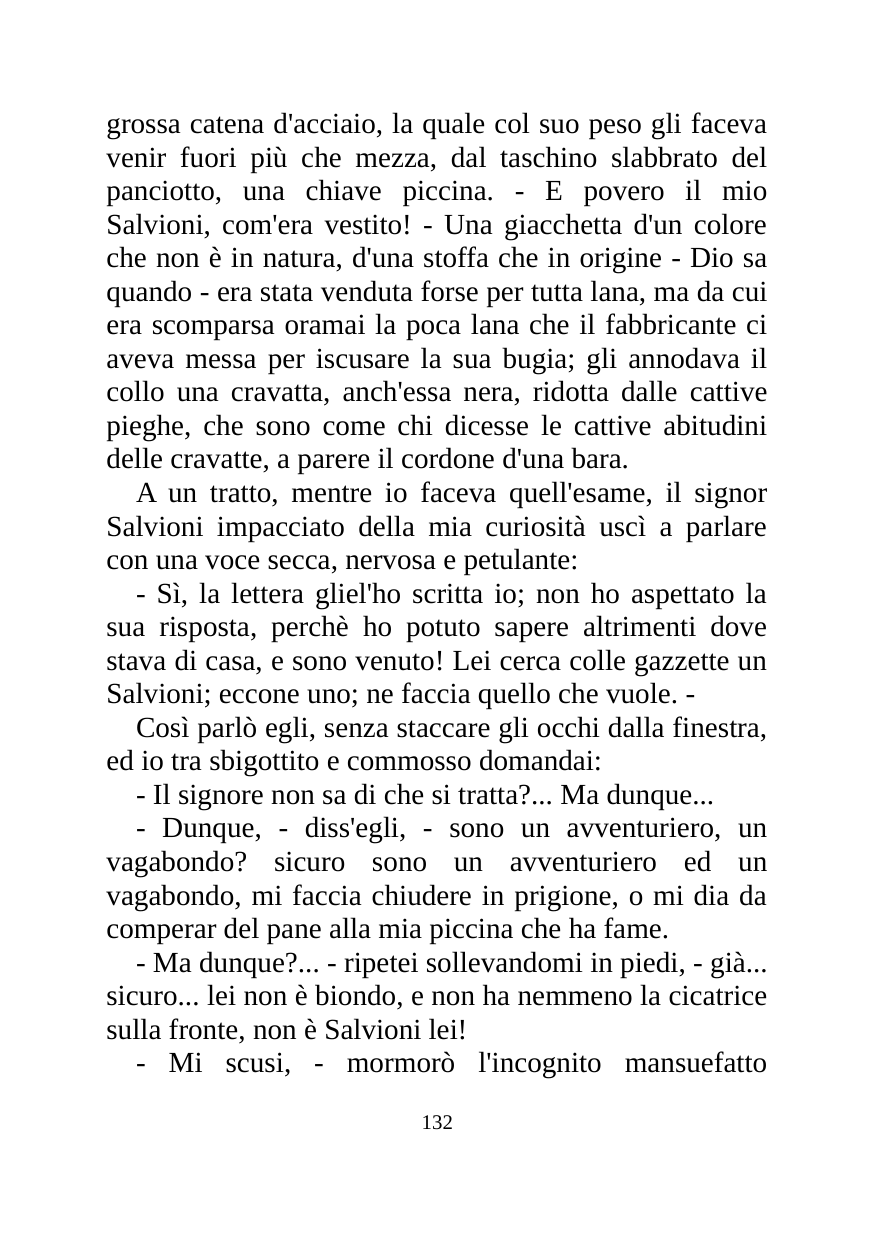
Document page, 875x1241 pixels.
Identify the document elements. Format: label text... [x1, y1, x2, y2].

text - Mi scusi, - mormorò l'incognito mansuefatto [106, 1045, 768, 1079]
text - Dunque, - diss'egli, - sono un avventuriero, un vagabondo? sicuro sono un avventuriero ed un vagabondo, mi faccia chiudere in prigione, o mi dia da comperar del pane alla mia piccina che ha fame. [106, 811, 768, 945]
text Così parlò egli, senza staccare gli occhi dalla finestra, ed io tra sbigottito e commosso domandai: [106, 710, 768, 777]
text - Il signore non sa di che si tratta?... Ma dunque... [106, 777, 768, 811]
text - Sì, la lettera gliel'ho scritta io; non ho aspettato la sua risposta, perchè ho potuto sapere altrimenti dove stava di casa, e sono venuto! Lei cerca colle gazzette un Salvioni; eccone uno; ne faccia quello che vuole. - [106, 576, 768, 710]
text A un tratto, mentre io faceva quell'esame, il signor Salvioni impacciato della mia curiosità uscì a parlare con una voce secca, nervosa e petulante: [106, 475, 768, 576]
text grossa catena d'acciaio, la quale col suo peso gli faceva venir fuori più che mezza, dal taschino slabbrato del panciotto, una chiave piccina. - E povero il mio Salvioni, com'era vestito! - Una giacchetta d'un colore che non è in natura, d'una stoffa che in origine - Dio sa quando - era stata venduta forse per tutta lana, ma da cui era scomparsa oramai la poca lana che il fabbricante ci aveva messa per iscusare la sua bugia; gli annodava il collo una cravatta, anch'essa nera, ridotta dalle cattive pieghe, che sono come chi dicesse le cattive abitudini delle cravatte, a parere il cordone d'una bara. [106, 106, 768, 475]
text - Ma dunque?... - ripetei sollevandomi in piedi, - già... sicuro... lei non è biondo, e non ha nemmeno la cicatrice sulla fronte, non è Salvioni lei! [106, 945, 768, 1045]
